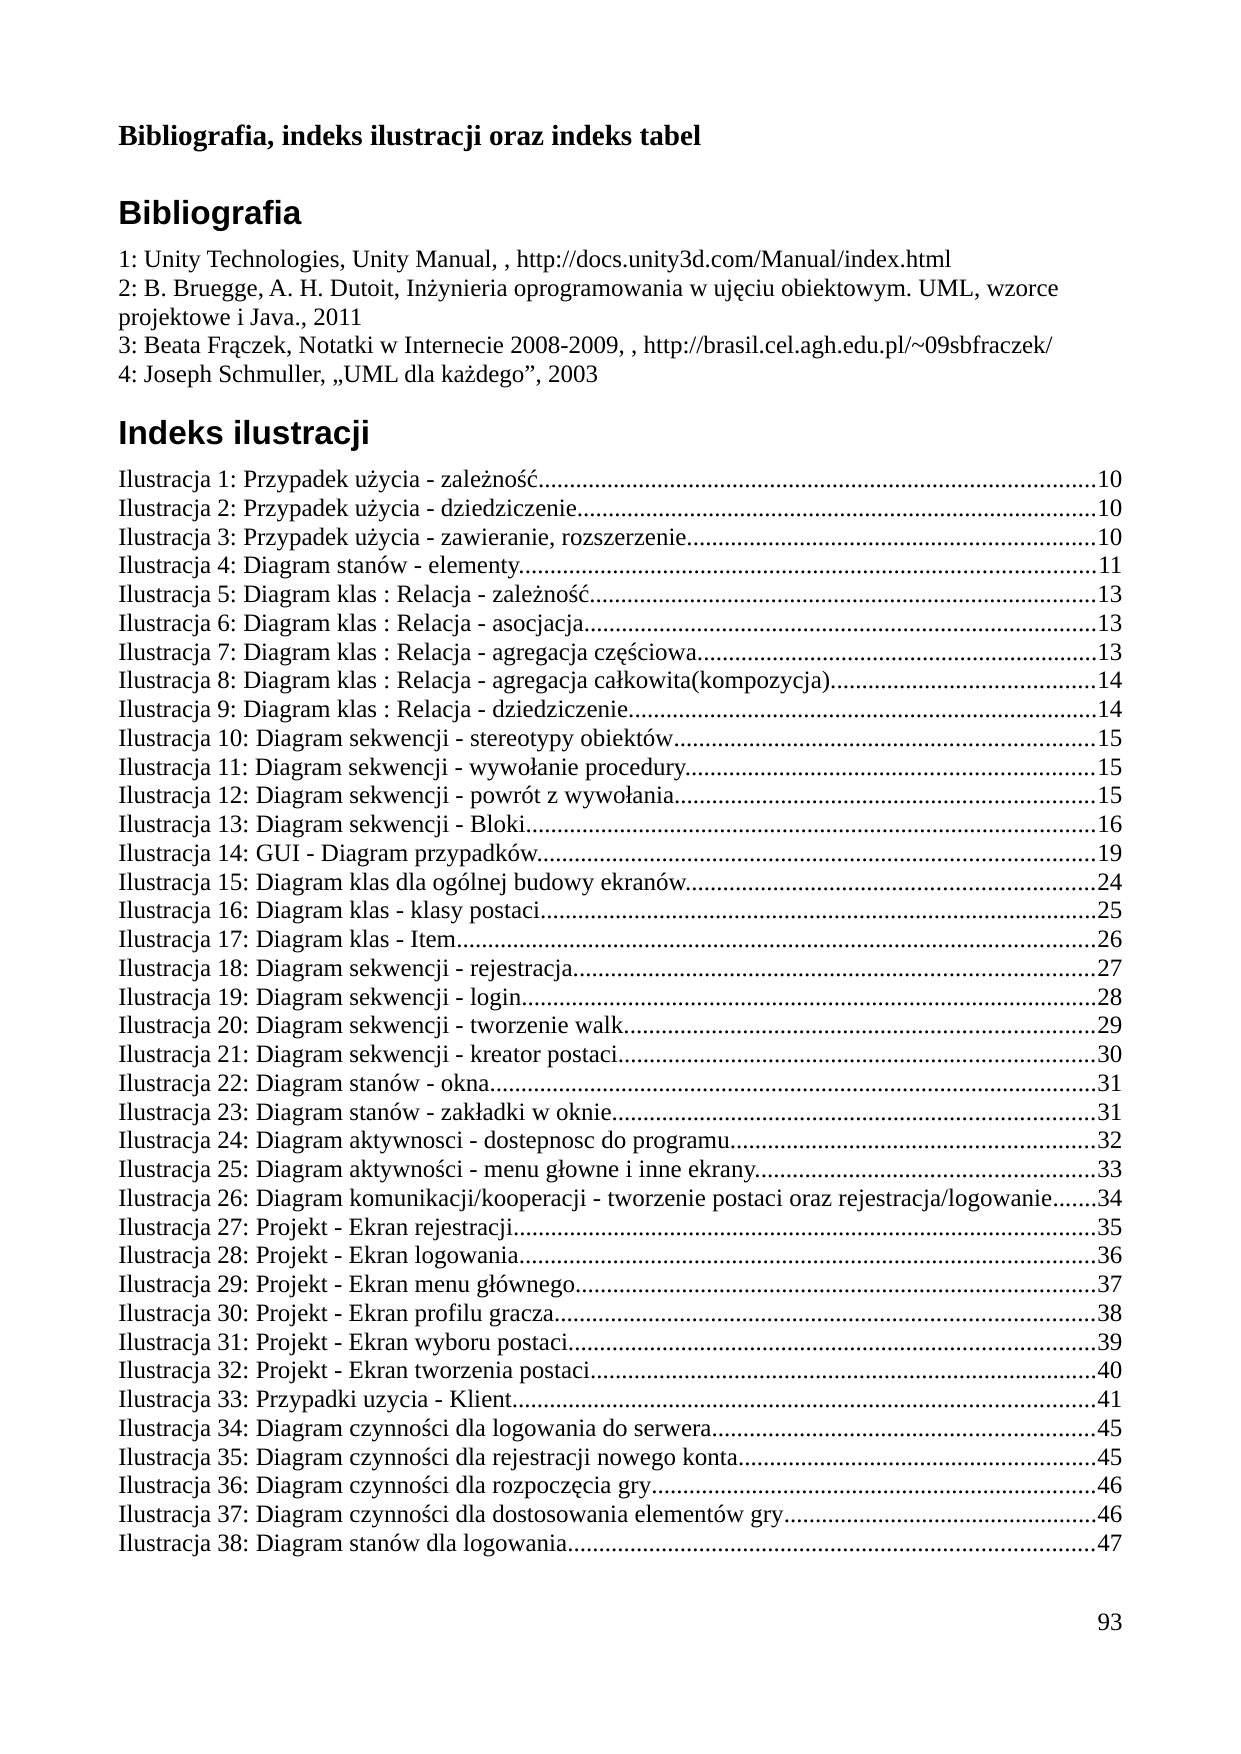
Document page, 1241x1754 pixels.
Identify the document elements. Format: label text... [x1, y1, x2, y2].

text 4: Joseph Schmuller, „UML dla każdego”, 2003 [118, 359, 1122, 388]
text Ilustracja 24: Diagram aktywnosci - dostepnosc do programu. 32 [118, 1125, 1122, 1154]
text Ilustracja 5: Diagram klas : Relacja - zależność. 13 [118, 579, 1122, 608]
text Ilustracja 19: Diagram sekwencji - login. 28 [118, 982, 1122, 1010]
text Ilustracja 21: Diagram sekwencji - kreator postaci. 30 [118, 1039, 1122, 1068]
text Ilustracja 34: Diagram czynności dla logowania do serwera 45 [118, 1413, 1122, 1442]
text Ilustracja 30: Projekt - Ekran profilu gracza. 38 [118, 1298, 1122, 1327]
text Ilustracja 7: Diagram klas : Relacja - agregacja częściowa. 13 [118, 637, 1122, 665]
text 2: B. Bruegge, A. H. Dutoit, Inżynieria oprogramowania w ujęciu obiektowym. UML, wzorce projektowe i Java., 2011 [118, 273, 1122, 331]
text Ilustracja 6: Diagram klas : Relacja - asocjacja. 13 [118, 608, 1122, 637]
text Ilustracja 17: Diagram klas - Item 26 [118, 924, 1122, 953]
text Ilustracja 25: Diagram aktywności - menu głowne i inne ekrany. 33 [118, 1154, 1122, 1183]
text Ilustracja 31: Projekt - Ekran wyboru postaci. 39 [118, 1327, 1122, 1355]
text Ilustracja 26: Diagram komunikacji/kooperacji - tworzenie postaci oraz rejestracja/logowanie 34 [118, 1183, 1122, 1212]
text Ilustracja 28: Projekt - Ekran logowania. 36 [118, 1240, 1122, 1269]
text Ilustracja 9: Diagram klas : Relacja - dziedziczenie. 14 [118, 694, 1122, 723]
subtitle Indeks ilustracji [118, 413, 1122, 452]
text Ilustracja 1: Przypadek użycia - zależność. 10 [118, 464, 1122, 493]
text Ilustracja 12: Diagram sekwencji - powrót z wywołania. 15 [118, 780, 1122, 809]
text Ilustracja 27: Projekt - Ekran rejestracji. 35 [118, 1212, 1122, 1240]
text Ilustracja 29: Projekt - Ekran menu głównego. 37 [118, 1269, 1122, 1298]
text Ilustracja 38: Diagram stanów dla logowania. 47 [118, 1528, 1122, 1557]
subtitle Bibliografia [118, 193, 1122, 232]
text Ilustracja 8: Diagram klas : Relacja - agregacja całkowita(kompozycja). 14 [118, 665, 1122, 694]
text Ilustracja 10: Diagram sekwencji - stereotypy obiektów 15 [118, 723, 1122, 752]
text Ilustracja 23: Diagram stanów - zakładki w oknie. 31 [118, 1097, 1122, 1125]
text 1: Unity Technologies, Unity Manual, , http://docs.unity3d.com/Manual/index.html [118, 244, 1122, 273]
text Ilustracja 33: Przypadki uzycia - Klient 41 [118, 1384, 1122, 1413]
text Ilustracja 11: Diagram sekwencji - wywołanie procedury. 15 [118, 752, 1122, 780]
text Ilustracja 37: Diagram czynności dla dostosowania elementów gry 46 [118, 1499, 1122, 1528]
text Bibliografia, indeks ilustracji oraz indeks tabel [118, 118, 1122, 152]
text Ilustracja 2: Przypadek użycia - dziedziczenie. 10 [118, 493, 1122, 522]
text Ilustracja 32: Projekt - Ekran tworzenia postaci. 40 [118, 1355, 1122, 1384]
text Ilustracja 13: Diagram sekwencji - Bloki 16 [118, 809, 1122, 838]
text Ilustracja 16: Diagram klas - klasy postaci 25 [118, 895, 1122, 924]
text Ilustracja 36: Diagram czynności dla rozpoczęcia gry 46 [118, 1470, 1122, 1499]
text Ilustracja 20: Diagram sekwencji - tworzenie walk. 29 [118, 1010, 1122, 1039]
text Ilustracja 18: Diagram sekwencji - rejestracja. 27 [118, 953, 1122, 982]
text Ilustracja 22: Diagram stanów - okna. 31 [118, 1068, 1122, 1097]
text Ilustracja 15: Diagram klas dla ogólnej budowy ekranów. 24 [118, 867, 1122, 895]
text Ilustracja 3: Przypadek użycia - zawieranie, rozszerzenie. 10 [118, 522, 1122, 550]
text Ilustracja 4: Diagram stanów - elementy. 11 [118, 550, 1122, 579]
text 3: Beata Frączek, Notatki w Internecie 2008-2009, , http://brasil.cel.agh.edu.pl/~09sbfraczek/ [118, 331, 1122, 359]
text Ilustracja 35: Diagram czynności dla rejestracji nowego konta 45 [118, 1442, 1122, 1470]
text Ilustracja 14: GUI - Diagram przypadków. 19 [118, 838, 1122, 867]
